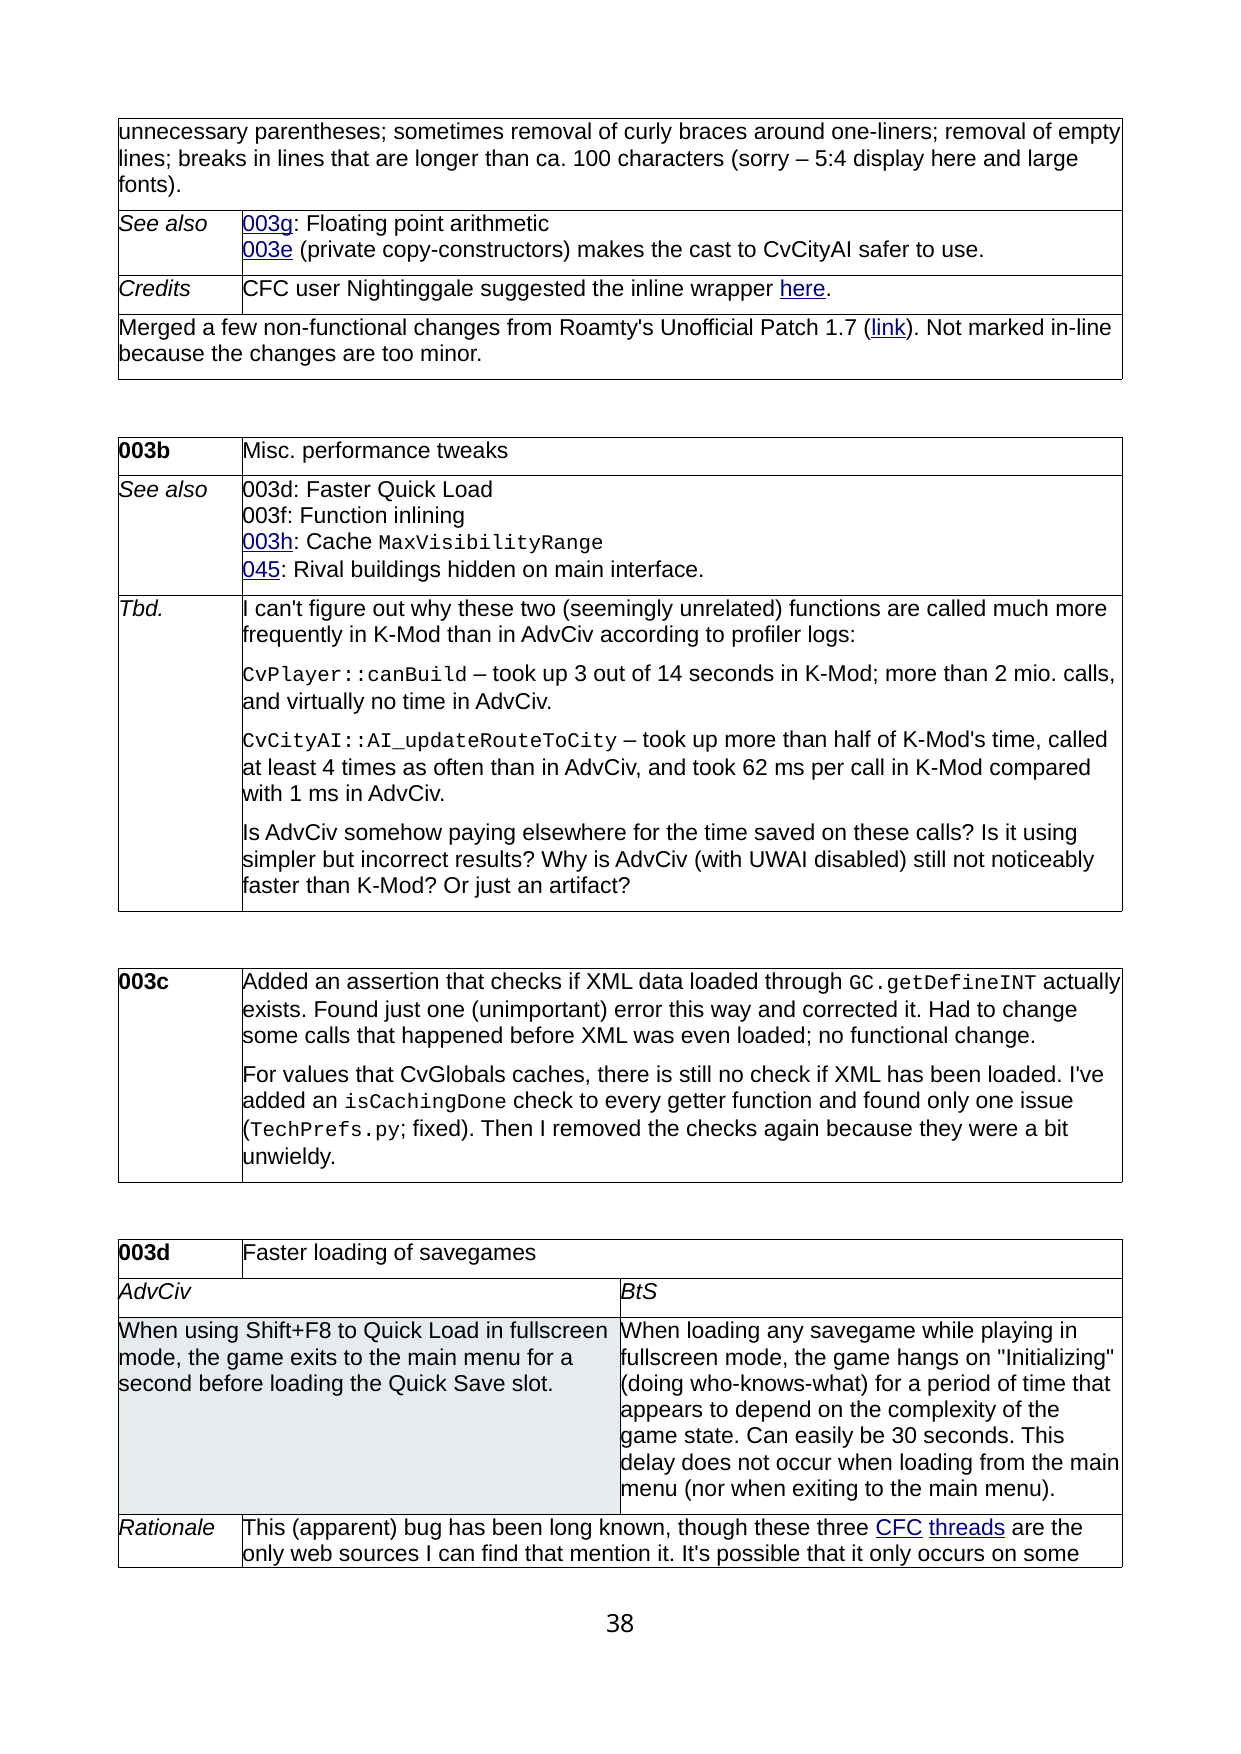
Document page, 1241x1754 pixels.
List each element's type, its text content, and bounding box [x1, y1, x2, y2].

table_cell 003d: Faster Quick Load 003f: Function inlining 003h: Cache MaxVisibilityRange 045: Rival buildings hidden on main interface. [243, 476, 1122, 595]
table_cell Merged a few non-functional changes from Roamty's Unofficial Patch 1.7 (link). Not marked in-line because the changes are too minor. [119, 315, 1122, 379]
table_cell When loading any savegame while playing in fullscreen mode, the game hangs on "Initializing" (doing who-knows-what) for a period of time that appears to depend on the complexity of the game state. Can easily be 30 seconds. This delay does not occur when loading from the main menu (nor when exiting to the main menu). [621, 1318, 1122, 1514]
table_cell See also [119, 211, 242, 275]
table_cell CFC user Nightinggale suggested the inline wrapper here. [243, 276, 1122, 314]
table_cell I can't figure out why these two (seemingly unrelated) functions are called much more frequently in K-Mod than in AdvCiv according to profiler logs: CvPlayer::canBuild – took up 3 out of 14 seconds in K-Mod; more than 2 mio. calls, and virtually no time in AdvCiv. CvCityAI::AI_updateRouteToCity – took up more than half of K-Mod's time, called at least 4 times as often than in AdvCiv, and took 62 ms per call in K-Mod compared with 1 ms in AdvCiv. Is AdvCiv somehow paying elsewhere for the time saved on these calls? Is it using simpler but incorrect results? Why is AdvCiv (with UWAI disabled) still not noticeably faster than K-Mod? Or just an artifact? [243, 596, 1122, 911]
table_header Misc. performance tweaks [243, 438, 1122, 475]
table_header Added an assertion that checks if XML data loaded through GC.getDefineINT actually exists. Found just one (unimportant) error this way and corrected it. Had to change some calls that happened before XML was even loaded; no functional change. For values that CvGlobals caches, there is still no check if XML has been loaded. I've added an isCachingDone check to every getter function and found only one issue (TechPrefs.py; fixed). Then I removed the checks again because they were a bit unwieldy. [243, 969, 1122, 1182]
table_cell Credits [119, 276, 242, 314]
table_cell Tbd. [119, 596, 242, 911]
table_cell This (apparent) bug has been long known, though these three CFC threads are the only web sources I can find that mention it. It's possible that it only occurs on some [243, 1515, 1122, 1567]
table_cell unnecessary parentheses; sometimes removal of curly braces around one-liners; removal of empty lines; breaks in lines that are longer than ca. 100 characters (sorry – 5:4 display here and large fonts). [119, 119, 1122, 210]
table_cell AdvCiv [119, 1279, 620, 1317]
table_cell 003g: Floating point arithmetic 003e (private copy-constructors) makes the cast to CvCityAI safer to use. [243, 211, 1122, 275]
table_cell See also [119, 476, 242, 595]
table_cell When using Shift+F8 to Quick Load in fullscreen mode, the game exits to the main menu for a second before loading the Quick Save slot. [119, 1318, 620, 1514]
table_cell Rationale [119, 1515, 242, 1567]
table_header Faster loading of savegames [243, 1240, 1122, 1278]
table_header 003d [119, 1240, 242, 1278]
table_header 003b [119, 438, 242, 475]
table_cell BtS [621, 1279, 1122, 1317]
table_header 003c [119, 969, 242, 1182]
